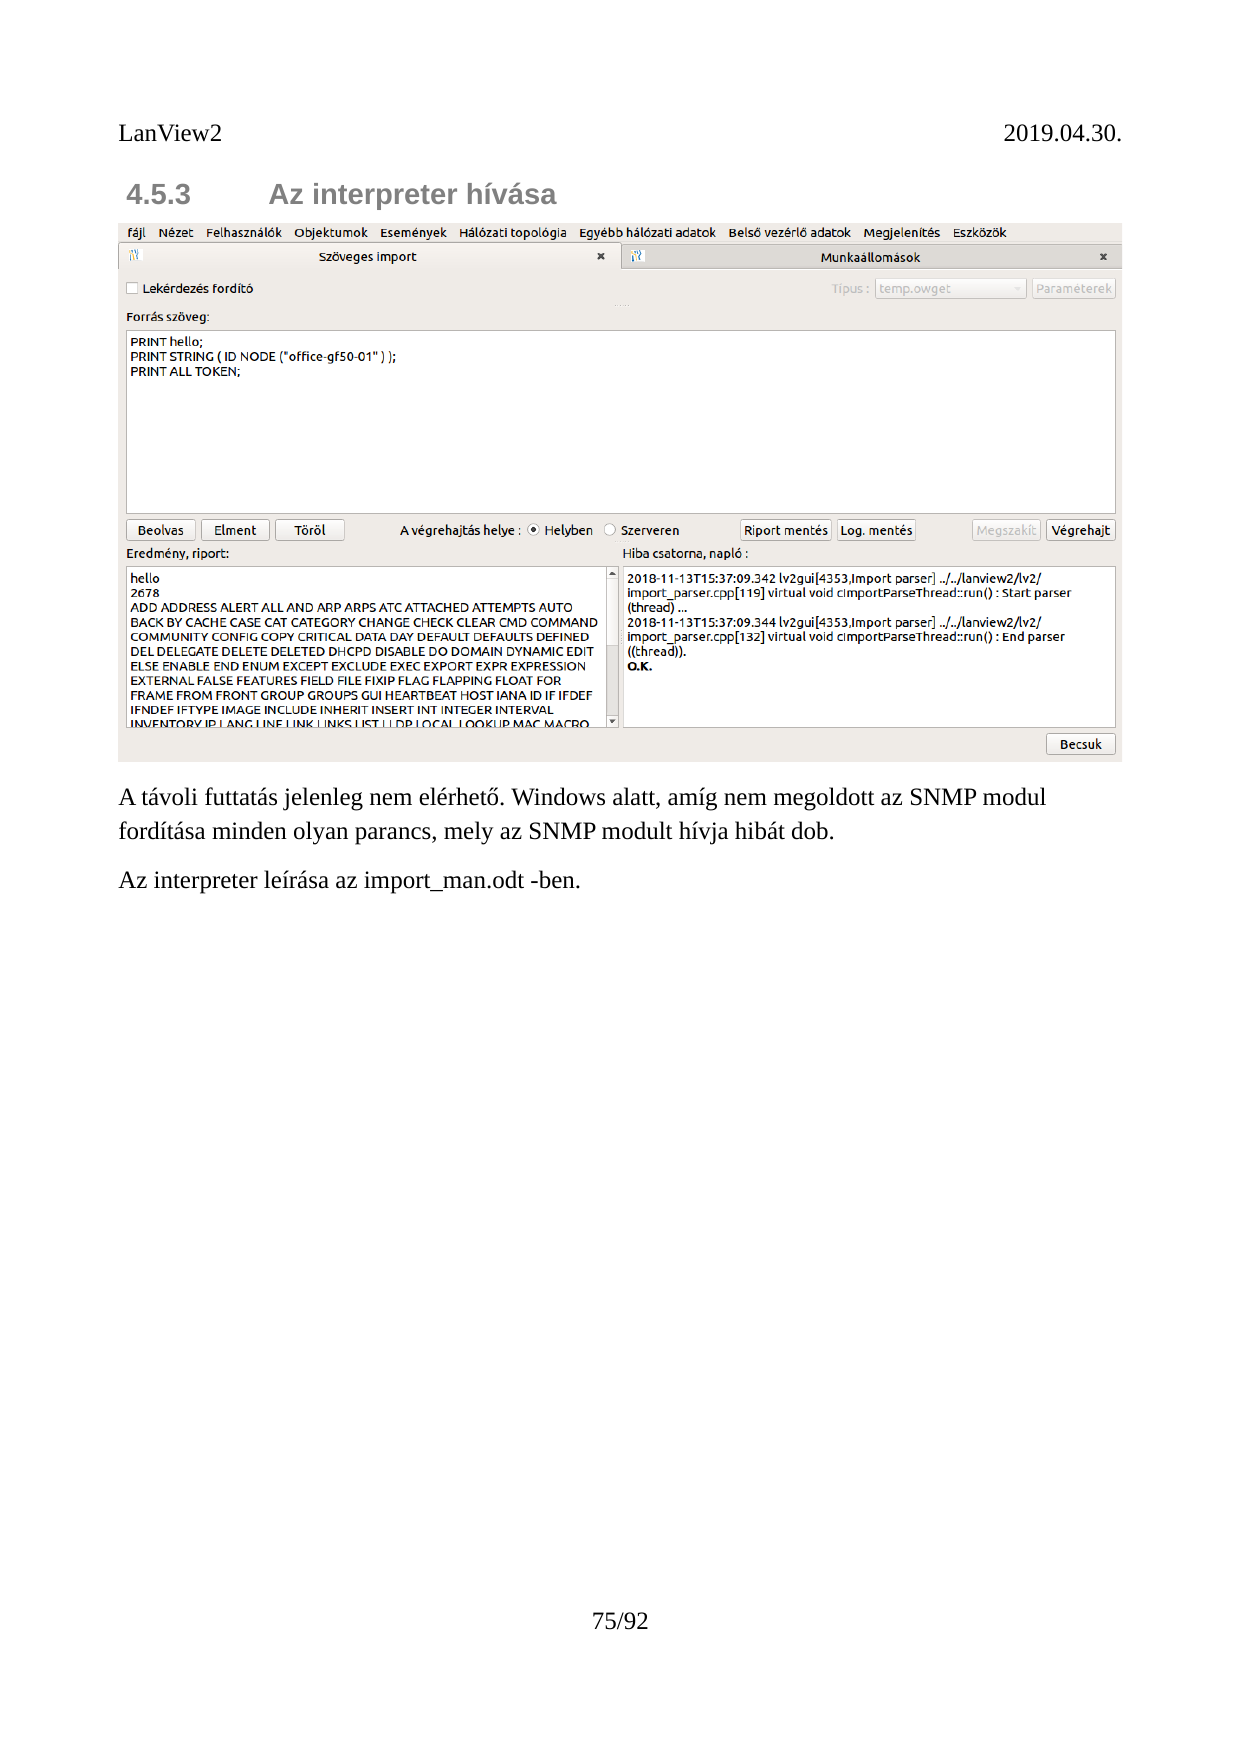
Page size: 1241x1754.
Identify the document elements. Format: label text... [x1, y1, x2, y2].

picture [118, 223, 1123, 762]
text Az interpreter leírása az import_man.odt -ben. [118, 866, 1122, 894]
text A távoli futtatás jelenleg nem elérhető. Windows alatt, amíg nem megoldott az SNMP modul fordítása minden olyan parancs, mely az SNMP modult hívja hibát dob. [118, 782, 1122, 845]
subtitle Az interpreter hívása [118, 177, 1122, 211]
